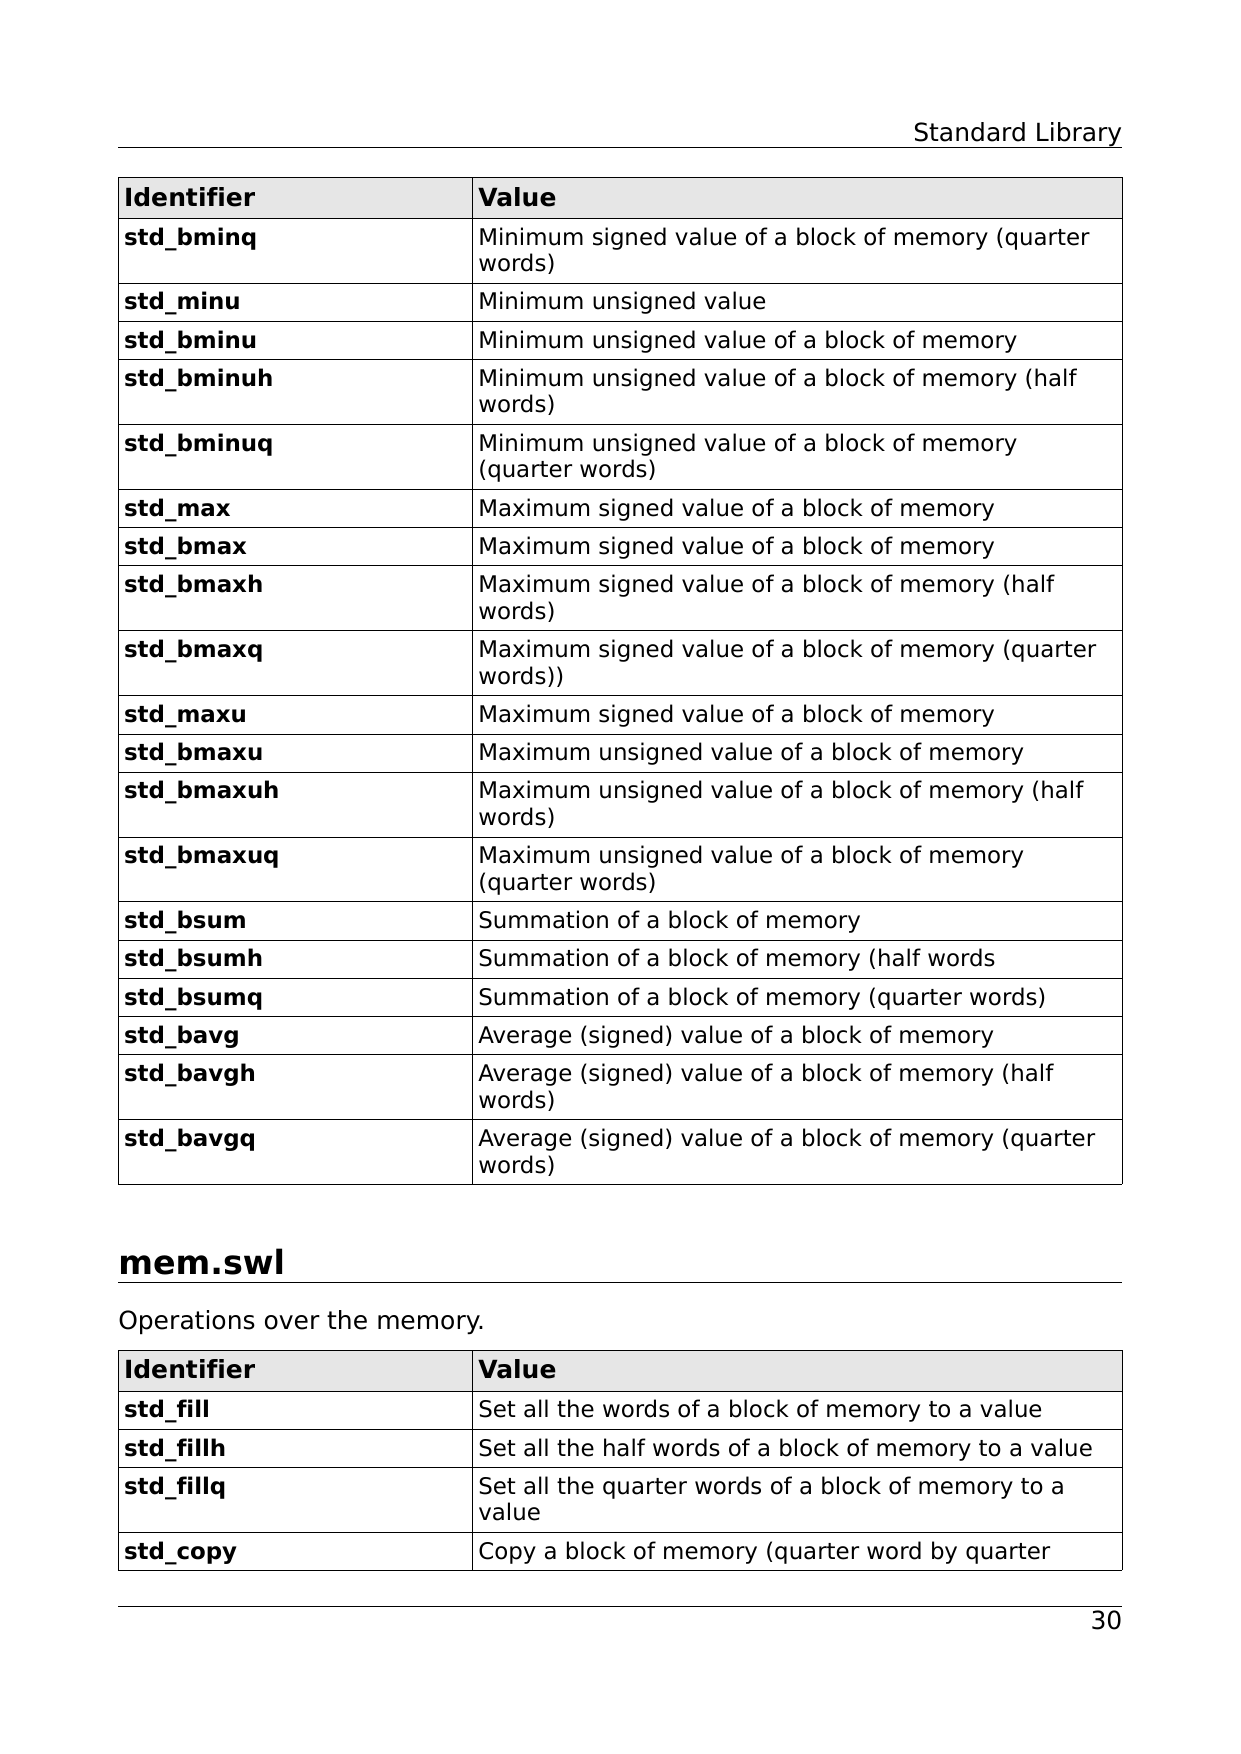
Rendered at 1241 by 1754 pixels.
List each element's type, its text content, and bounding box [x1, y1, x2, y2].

table_header Identifier [119, 1351, 472, 1391]
table_header Identifier [119, 178, 472, 218]
table_cell std_fillh [119, 1430, 472, 1467]
table_cell Maximum signed value of a block of memory [473, 696, 1122, 733]
table_header Value [473, 1351, 1122, 1391]
table_cell std_bsumh [119, 941, 472, 978]
table_cell std_max [119, 490, 472, 527]
table_cell std_bmaxu [119, 735, 472, 772]
table_cell Maximum signed value of a block of memory (quarter words)) [473, 631, 1122, 695]
table_cell std_bminuh [119, 360, 472, 424]
table_cell Average (signed) value of a block of memory (quarter words) [473, 1120, 1122, 1184]
table_cell Summation of a block of memory [473, 902, 1122, 940]
table_cell Minimum unsigned value of a block of memory (half words) [473, 360, 1122, 424]
title mem.swl [118, 1243, 1122, 1282]
table_cell std_bavg [119, 1017, 472, 1054]
table_cell Summation of a block of memory (quarter words) [473, 979, 1122, 1016]
table_cell std_bsumq [119, 979, 472, 1016]
table_cell Maximum unsigned value of a block of memory (quarter words) [473, 838, 1122, 901]
table_header Value [473, 178, 1122, 218]
table_cell std_fill [119, 1392, 472, 1429]
table_cell Set all the quarter words of a block of memory to a value [473, 1468, 1122, 1532]
table_cell std_bmaxh [119, 566, 472, 630]
table_cell std_bmaxq [119, 631, 472, 695]
table_cell Maximum unsigned value of a block of memory (half words) [473, 773, 1122, 837]
table_cell Set all the half words of a block of memory to a value [473, 1430, 1122, 1467]
table_cell Minimum unsigned value of a block of memory (quarter words) [473, 425, 1122, 489]
table_cell Maximum signed value of a block of memory [473, 490, 1122, 527]
table_cell Minimum unsigned value [473, 284, 1122, 321]
table_cell Minimum signed value of a block of memory (quarter words) [473, 219, 1122, 283]
table_cell std_bavgh [119, 1055, 472, 1119]
text Operations over the memory. [118, 1306, 1122, 1335]
table_cell Summation of a block of memory (half words [473, 941, 1122, 978]
table_cell std_bminuq [119, 425, 472, 489]
table_cell Maximum signed value of a block of memory [473, 528, 1122, 565]
table_cell Copy a block of memory (quarter word by quarter [473, 1533, 1122, 1570]
table_cell Maximum signed value of a block of memory (half words) [473, 566, 1122, 630]
table_cell std_bmaxuh [119, 773, 472, 837]
table_cell Set all the words of a block of memory to a value [473, 1392, 1122, 1429]
table_cell std_minu [119, 284, 472, 321]
table_cell std_bminq [119, 219, 472, 283]
table_cell std_bmax [119, 528, 472, 565]
table_cell std_bavgq [119, 1120, 472, 1184]
table_cell Maximum unsigned value of a block of memory [473, 735, 1122, 772]
table_cell std_copy [119, 1533, 472, 1570]
table_cell std_fillq [119, 1468, 472, 1532]
table_cell std_maxu [119, 696, 472, 733]
table_cell Minimum unsigned value of a block of memory [473, 322, 1122, 359]
table_cell Average (signed) value of a block of memory [473, 1017, 1122, 1054]
table_cell std_bsum [119, 902, 472, 940]
table_cell std_bminu [119, 322, 472, 359]
table_cell Average (signed) value of a block of memory (half words) [473, 1055, 1122, 1119]
table_cell std_bmaxuq [119, 838, 472, 901]
